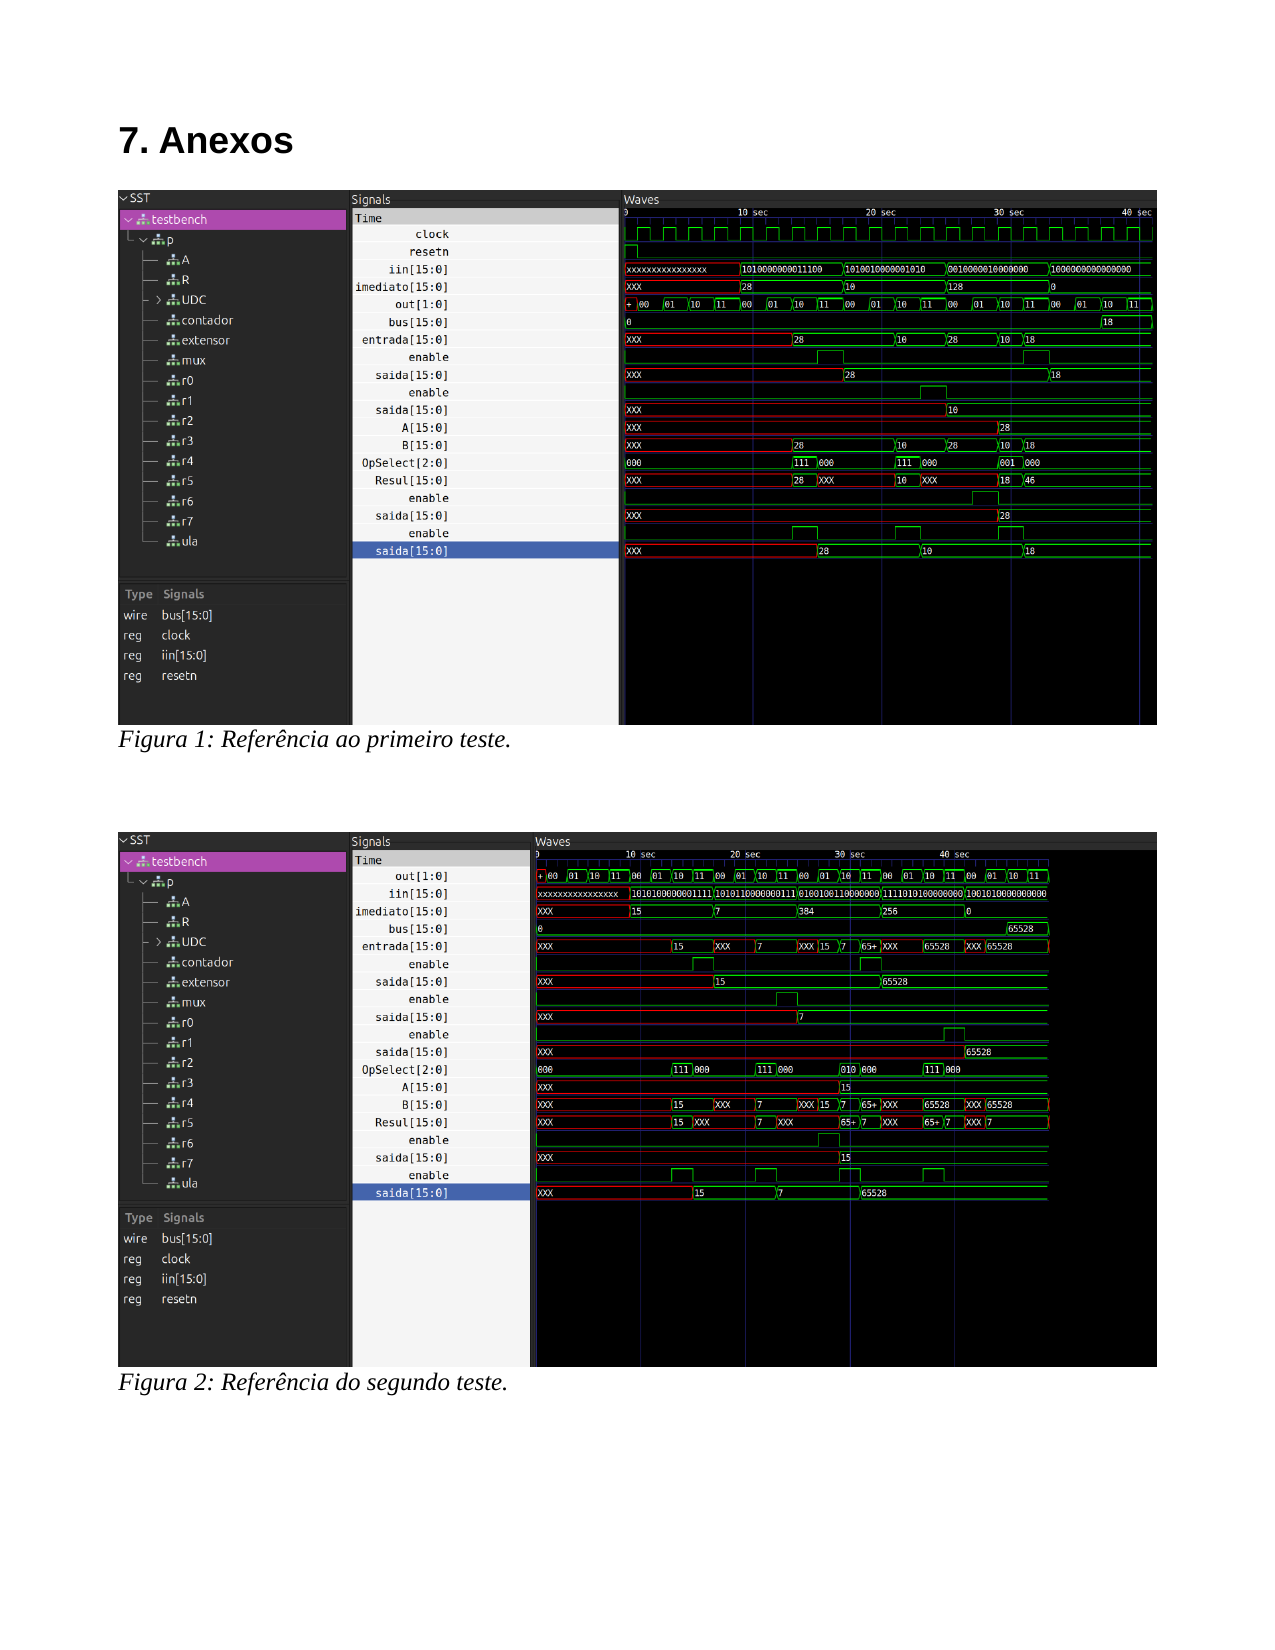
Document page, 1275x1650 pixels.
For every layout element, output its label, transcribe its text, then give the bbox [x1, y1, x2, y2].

picture [118, 832, 1157, 1367]
text Figura 1: Referência ao primeiro teste. [118, 725, 1157, 753]
text Figura 2: Referência do segundo teste. [118, 1367, 1157, 1396]
picture [118, 190, 1157, 725]
subtitle 7. Anexos [118, 118, 1157, 161]
